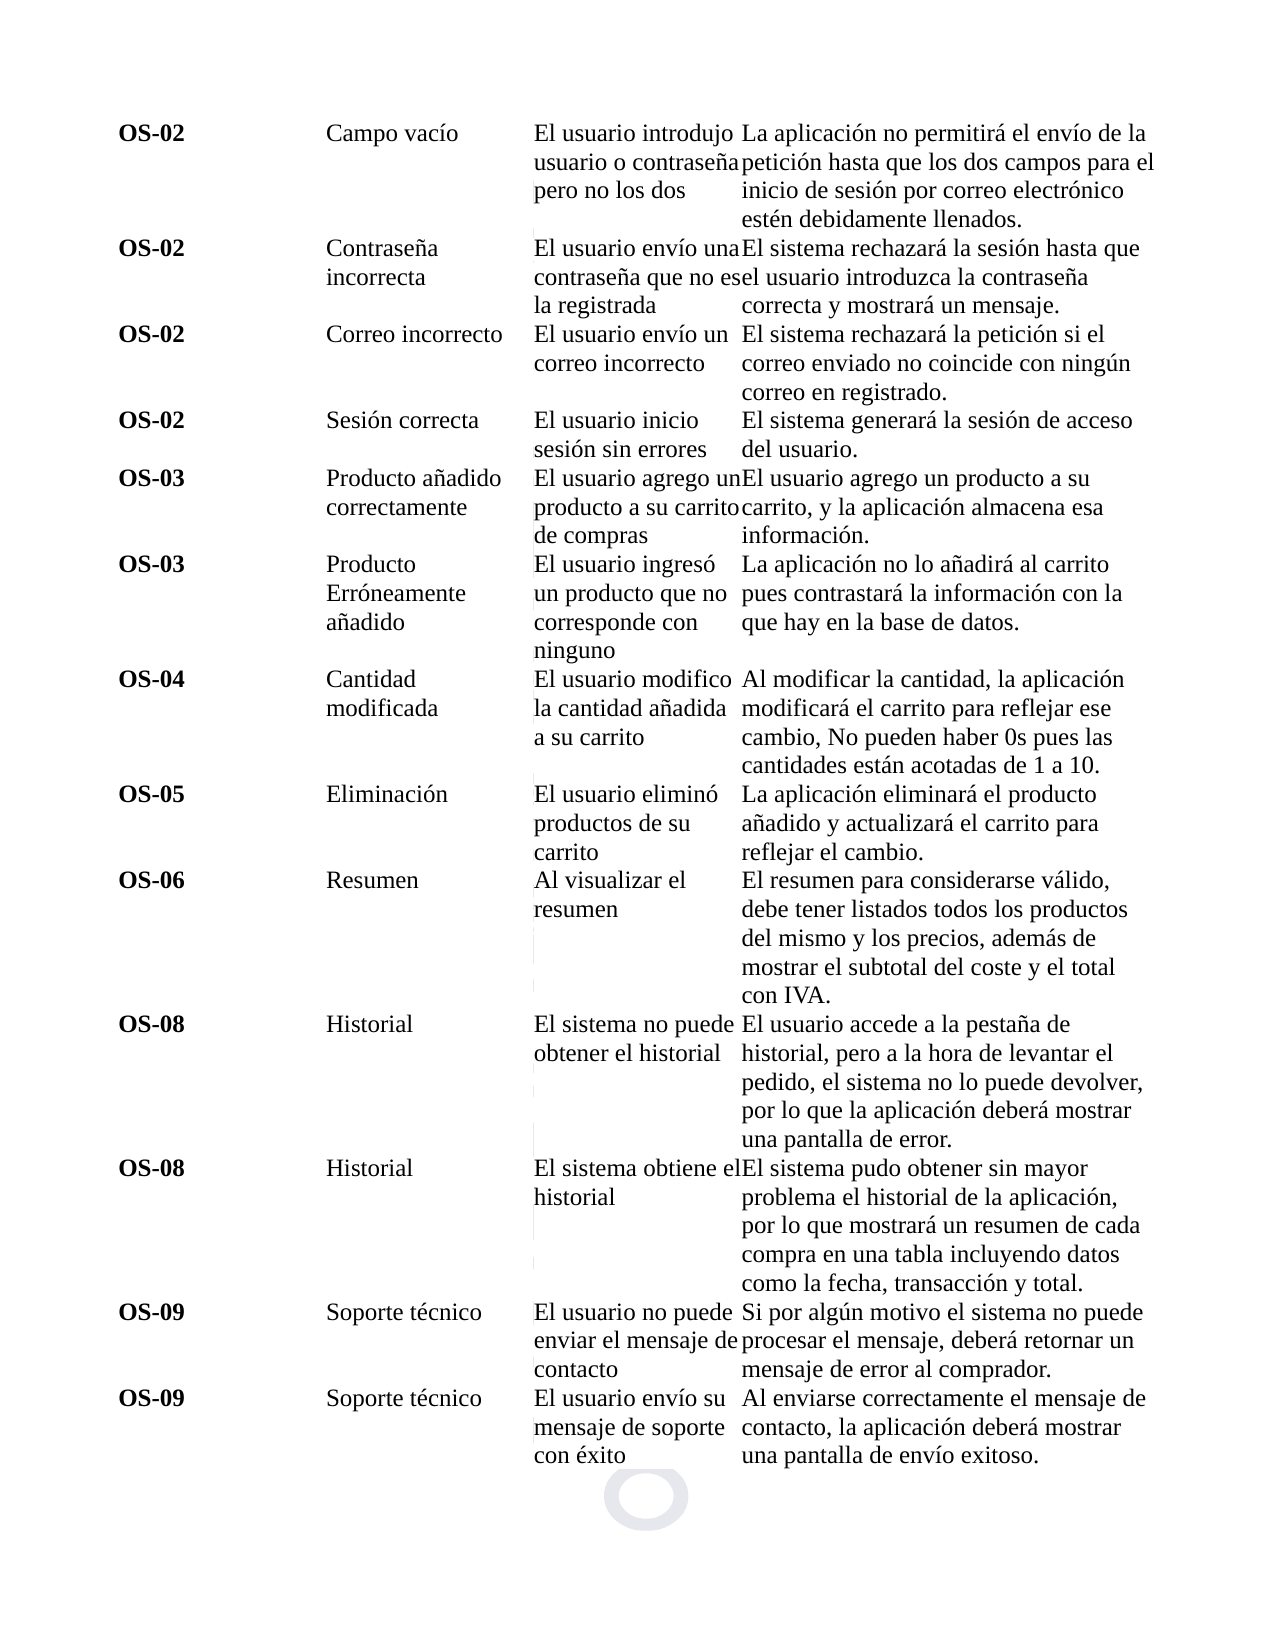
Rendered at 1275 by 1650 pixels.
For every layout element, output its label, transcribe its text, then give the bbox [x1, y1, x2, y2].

table_cell El usuario eliminó productos de su carrito [534, 779, 741, 866]
table_cell La aplicación no permitirá el envío de la petición hasta que los dos campos para el inicio de sesión por correo electrónico estén debidamente llenados. [741, 118, 1157, 233]
table_cell OS-02 [118, 233, 326, 319]
table_cell OS-03 [118, 463, 326, 549]
table_cell OS-03 [118, 549, 326, 664]
table_cell El sistema obtiene el historial [534, 1153, 741, 1297]
table_cell Al visualizar el resumen [534, 866, 741, 1009]
table_cell El sistema pudo obtener sin mayor problema el historial de la aplicación, por lo que mostrará un resumen de cada compra en una tabla incluyendo datos como la fecha, transacción y total. [741, 1153, 1157, 1297]
table_cell OS-06 [118, 866, 326, 1009]
table_cell La aplicación eliminará el producto añadido y actualizará el carrito para reflejar el cambio. [741, 779, 1157, 866]
table_cell Resumen [326, 866, 533, 1009]
table_cell El usuario accede a la pestaña de historial, pero a la hora de levantar el pedido, el sistema no lo puede devolver, por lo que la aplicación deberá mostrar una pantalla de error. [741, 1009, 1157, 1153]
table_cell Campo vacío [326, 118, 533, 233]
table_cell Historial [326, 1153, 533, 1297]
table_cell El sistema no puede obtener el historial [534, 1009, 741, 1153]
table_cell El usuario agrego un producto a su carrito, y la aplicación almacena esa información. [741, 463, 1157, 549]
table_cell OS-08 [118, 1009, 326, 1153]
table_cell El usuario ingresó un producto que no corresponde con ninguno [534, 549, 741, 664]
table_cell Producto añadido correctamente [326, 463, 533, 549]
table_cell Soporte técnico [326, 1297, 533, 1383]
table_cell OS-05 [118, 779, 326, 866]
table_cell Al enviarse correctamente el mensaje de contacto, la aplicación deberá mostrar una pantalla de envío exitoso. [741, 1383, 1157, 1469]
table_cell El sistema rechazará la petición si el correo enviado no coincide con ningún correo en registrado. [741, 319, 1157, 406]
table_cell El resumen para considerarse válido, debe tener listados todos los productos del mismo y los precios, además de mostrar el subtotal del coste y el total con IVA. [741, 866, 1157, 1009]
table_cell Historial [326, 1009, 533, 1153]
table_cell Al modificar la cantidad, la aplicación modificará el carrito para reflejar ese cambio, No pueden haber 0s pues las cantidades están acotadas de 1 a 10. [741, 664, 1157, 779]
table_cell El usuario agrego un producto a su carrito de compras [534, 463, 741, 549]
table_cell El usuario introdujo usuario o contraseña pero no los dos [534, 118, 741, 233]
table_cell OS-08 [118, 1153, 326, 1297]
table_cell El sistema rechazará la sesión hasta que el usuario introduzca la contraseña correcta y mostrará un mensaje. [741, 233, 1157, 319]
table_cell OS-02 [118, 319, 326, 406]
table_cell El usuario envío un correo incorrecto [534, 319, 741, 406]
table_cell Si por algún motivo el sistema no puede procesar el mensaje, deberá retornar un mensaje de error al comprador. [741, 1297, 1157, 1383]
table_cell OS-02 [118, 406, 326, 463]
table_cell Sesión correcta [326, 406, 533, 463]
table_cell Contraseña incorrecta [326, 233, 533, 319]
table_cell El usuario inicio sesión sin errores [534, 406, 741, 463]
table_cell El usuario modifico la cantidad añadida a su carrito [534, 664, 741, 779]
table_cell OS-04 [118, 664, 326, 779]
table_cell Cantidad modificada [326, 664, 533, 779]
table_cell OS-09 [118, 1297, 326, 1383]
table_cell La aplicación no lo añadirá al carrito pues contrastará la información con la que hay en la base de datos. [741, 549, 1157, 664]
table_cell El usuario envío su mensaje de soporte con éxito [534, 1383, 741, 1469]
table_cell OS-09 [118, 1383, 326, 1469]
table_cell El usuario envío una contraseña que no es la registrada [534, 233, 741, 319]
table_cell El sistema generará la sesión de acceso del usuario. [741, 406, 1157, 463]
table_cell Eliminación [326, 779, 533, 866]
table_cell Producto Erróneamente añadido [326, 549, 533, 664]
table_cell Soporte técnico [326, 1383, 533, 1469]
table_cell OS-02 [118, 118, 326, 233]
table_cell El usuario no puede enviar el mensaje de contacto [534, 1297, 741, 1383]
table_cell Correo incorrecto [326, 319, 533, 406]
